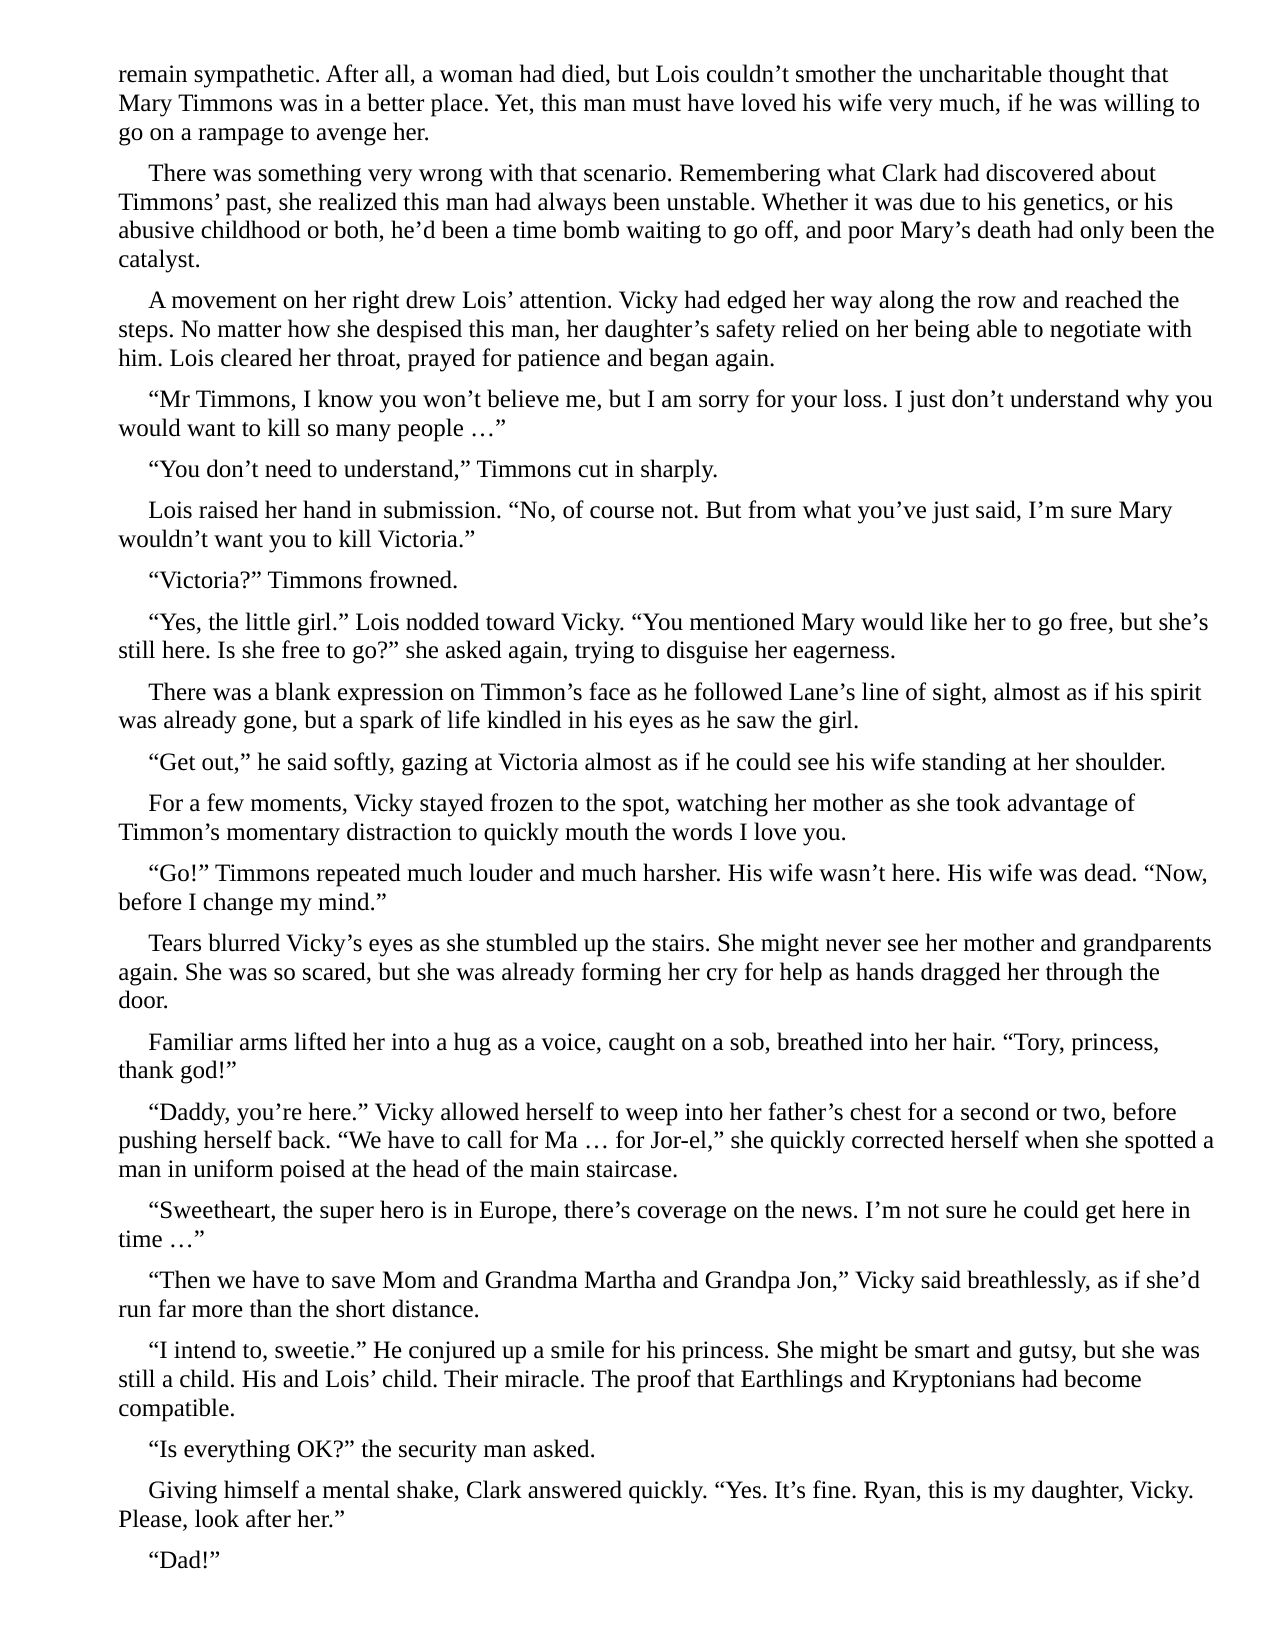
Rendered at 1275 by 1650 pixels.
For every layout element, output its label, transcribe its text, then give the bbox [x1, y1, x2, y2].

text “Is everything OK?” the security man asked. [118, 1434, 1216, 1463]
text remain sympathetic. After all, a woman had died, but Lois couldn’t smother the uncharitable thought that Mary Timmons was in a better place. Yet, this man must have loved his wife very much, if he was willing to go on a rampage to avenge her. [118, 59, 1216, 145]
text “I intend to, sweetie.” He conjured up a smile for his princess. She might be smart and gutsy, but she was still a child. His and Lois’ child. Their miracle. The proof that Earthlings and Kryptonians had become compatible. [118, 1335, 1216, 1422]
text There was something very wrong with that scenario. Remembering what Clark had discovered about Timmons’ past, she realized this man had always been unstable. Whether it was due to his genetics, or his abusive childhood or both, he’d been a time bomb waiting to go off, and poor Mary’s death had only been the catalyst. [118, 158, 1216, 273]
text Lois raised her hand in submission. “No, of course not. But from what you’ve just said, I’m sure Mary wouldn’t want you to kill Victoria.” [118, 495, 1216, 553]
text A movement on her right drew Lois’ attention. Vicky had edged her way along the row and reached the steps. No matter how she despised this man, her daughter’s safety relied on her being able to negotiate with him. Lois cleared her throat, prayed for patience and began again. [118, 285, 1216, 372]
text “Go!” Timmons repeated much louder and much harsher. His wife wasn’t here. His wife was dead. “Now, before I change my mind.” [118, 858, 1216, 915]
text Familiar arms lifted her into a hug as a voice, caught on a sob, breathed into her hair. “Tory, princess, thank god!” [118, 1027, 1216, 1084]
text Giving himself a mental shake, Clark answered quickly. “Yes. It’s fine. Ryan, this is my daughter, Vicky. Please, look after her.” [118, 1475, 1216, 1533]
text “Victoria?” Timmons frowned. [118, 565, 1216, 594]
text “Sweetheart, the super hero is in Europe, there’s coverage on the news. I’m not sure he could get here in time …” [118, 1195, 1216, 1253]
text Tears blurred Vicky’s eyes as she stumbled up the stairs. She might never see her mother and grandparents again. She was so scared, but she was already forming her cry for help as hands dragged her through the door. [118, 928, 1216, 1014]
text “Daddy, you’re here.” Vicky allowed herself to weep into her father’s chest for a second or two, before pushing herself back. “We have to call for Ma … for Jor-el,” she quickly corrected herself when she spotted a man in uniform poised at the head of the main staircase. [118, 1097, 1216, 1183]
text “You don’t need to understand,” Timmons cut in sharply. [118, 454, 1216, 483]
text “Dad!” [118, 1545, 1216, 1574]
text “Yes, the little girl.” Lois nodded toward Vicky. “You mentioned Mary would like her to go free, but she’s still here. Is she free to go?” she asked again, trying to disguise her eagerness. [118, 607, 1216, 664]
text “Then we have to save Mom and Grandma Martha and Grandpa Jon,” Vicky said breathlessly, as if she’d run far more than the short distance. [118, 1265, 1216, 1323]
text “Mr Timmons, I know you won’t believe me, but I am sorry for your loss. I just don’t understand why you would want to kill so many people …” [118, 384, 1216, 442]
text There was a blank expression on Timmon’s face as he followed Lane’s line of sight, almost as if his spirit was already gone, but a spark of life kindled in his eyes as he saw the girl. [118, 677, 1216, 734]
text For a few moments, Vicky stayed frozen to the spot, watching her mother as she took advantage of Timmon’s momentary distraction to quickly mouth the words I love you. [118, 788, 1216, 845]
text “Get out,” he said softly, gazing at Victoria almost as if he could see his wife standing at her shoulder. [118, 747, 1216, 775]
